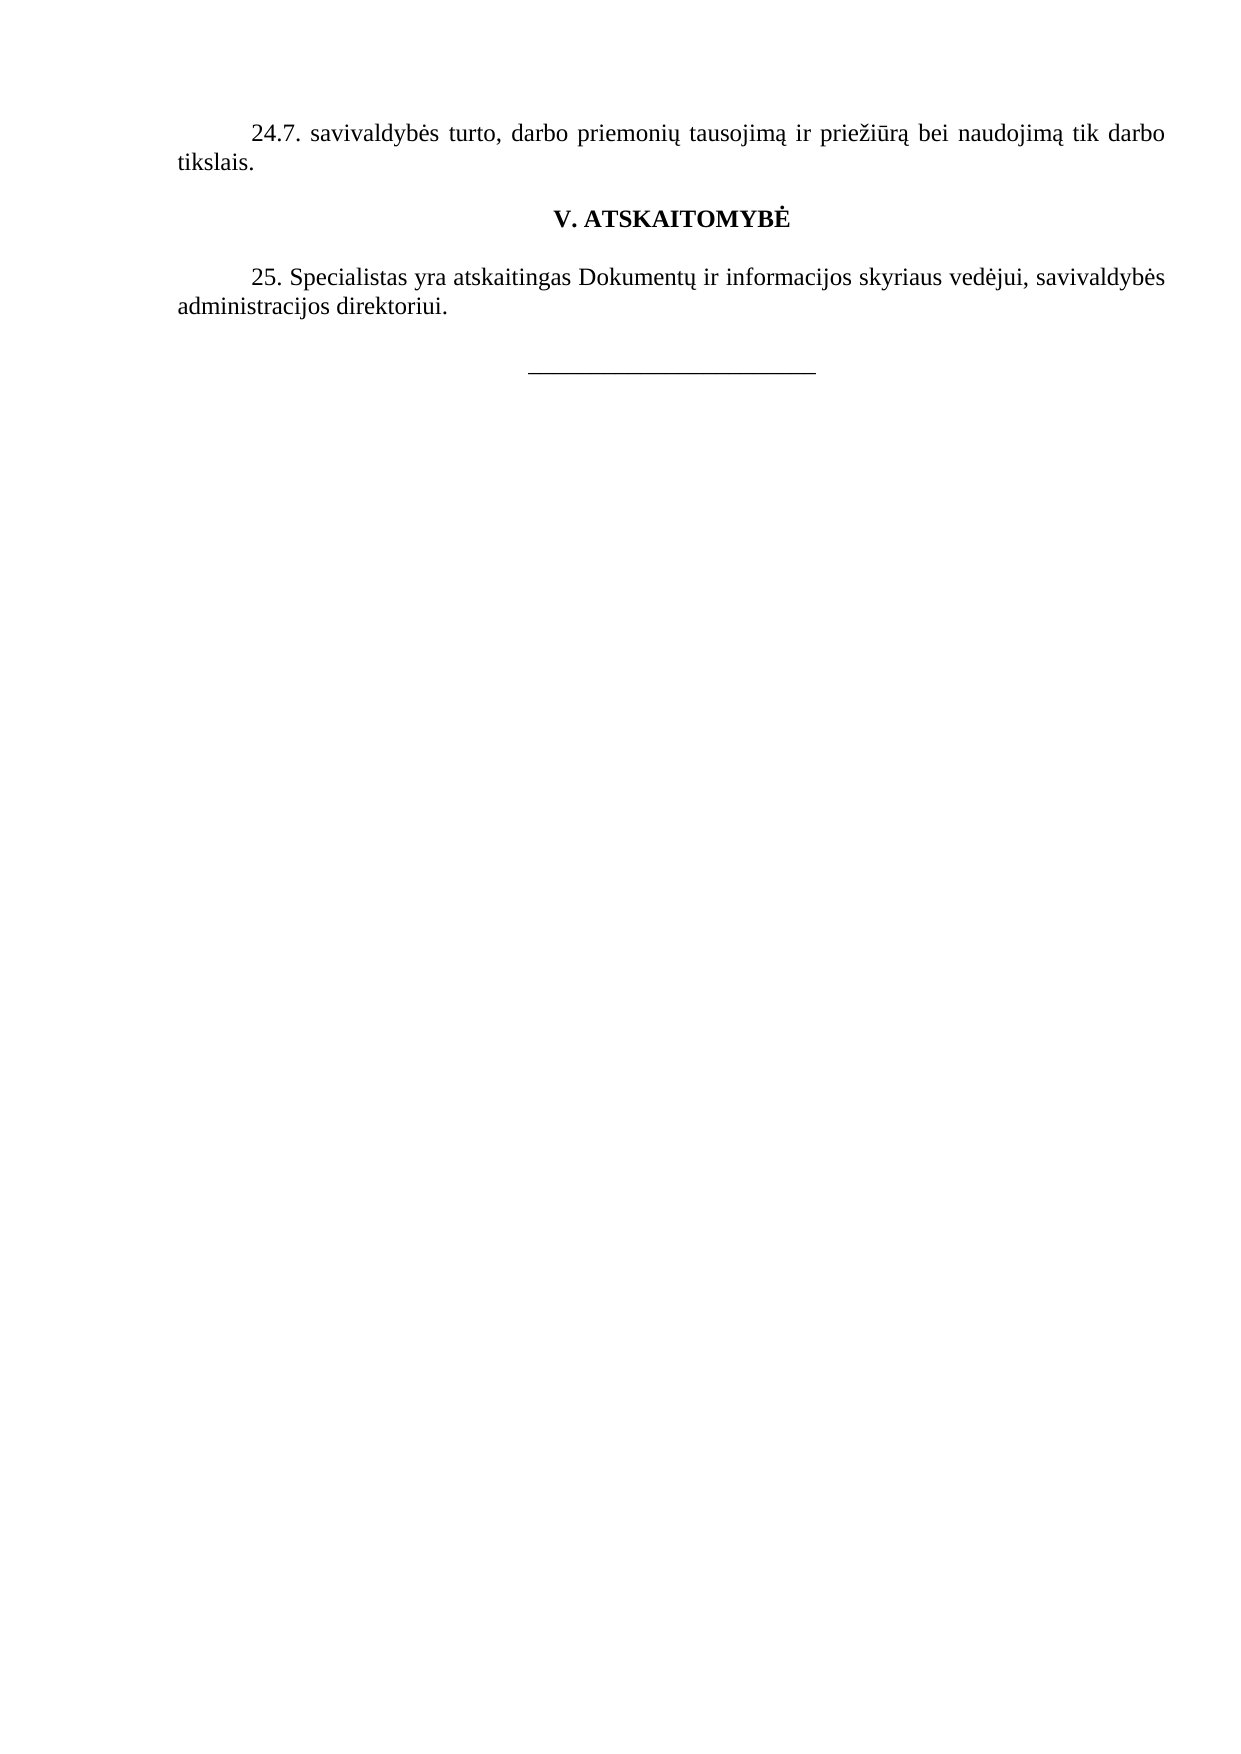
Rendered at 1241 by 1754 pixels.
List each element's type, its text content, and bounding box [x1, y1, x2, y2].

text 25. Specialistas yra atskaitingas Dokumentų ir informacijos skyriaus vedėjui, savivaldybės administracijos direktoriui. [177, 262, 1167, 319]
text _______________________ [177, 348, 1167, 377]
text 24.7. savivaldybės turto, darbo priemonių tausojimą ir priežiūrą bei naudojimą tik darbo tikslais. [177, 118, 1167, 176]
text V. ATSKAITOMYBĖ [177, 204, 1167, 233]
